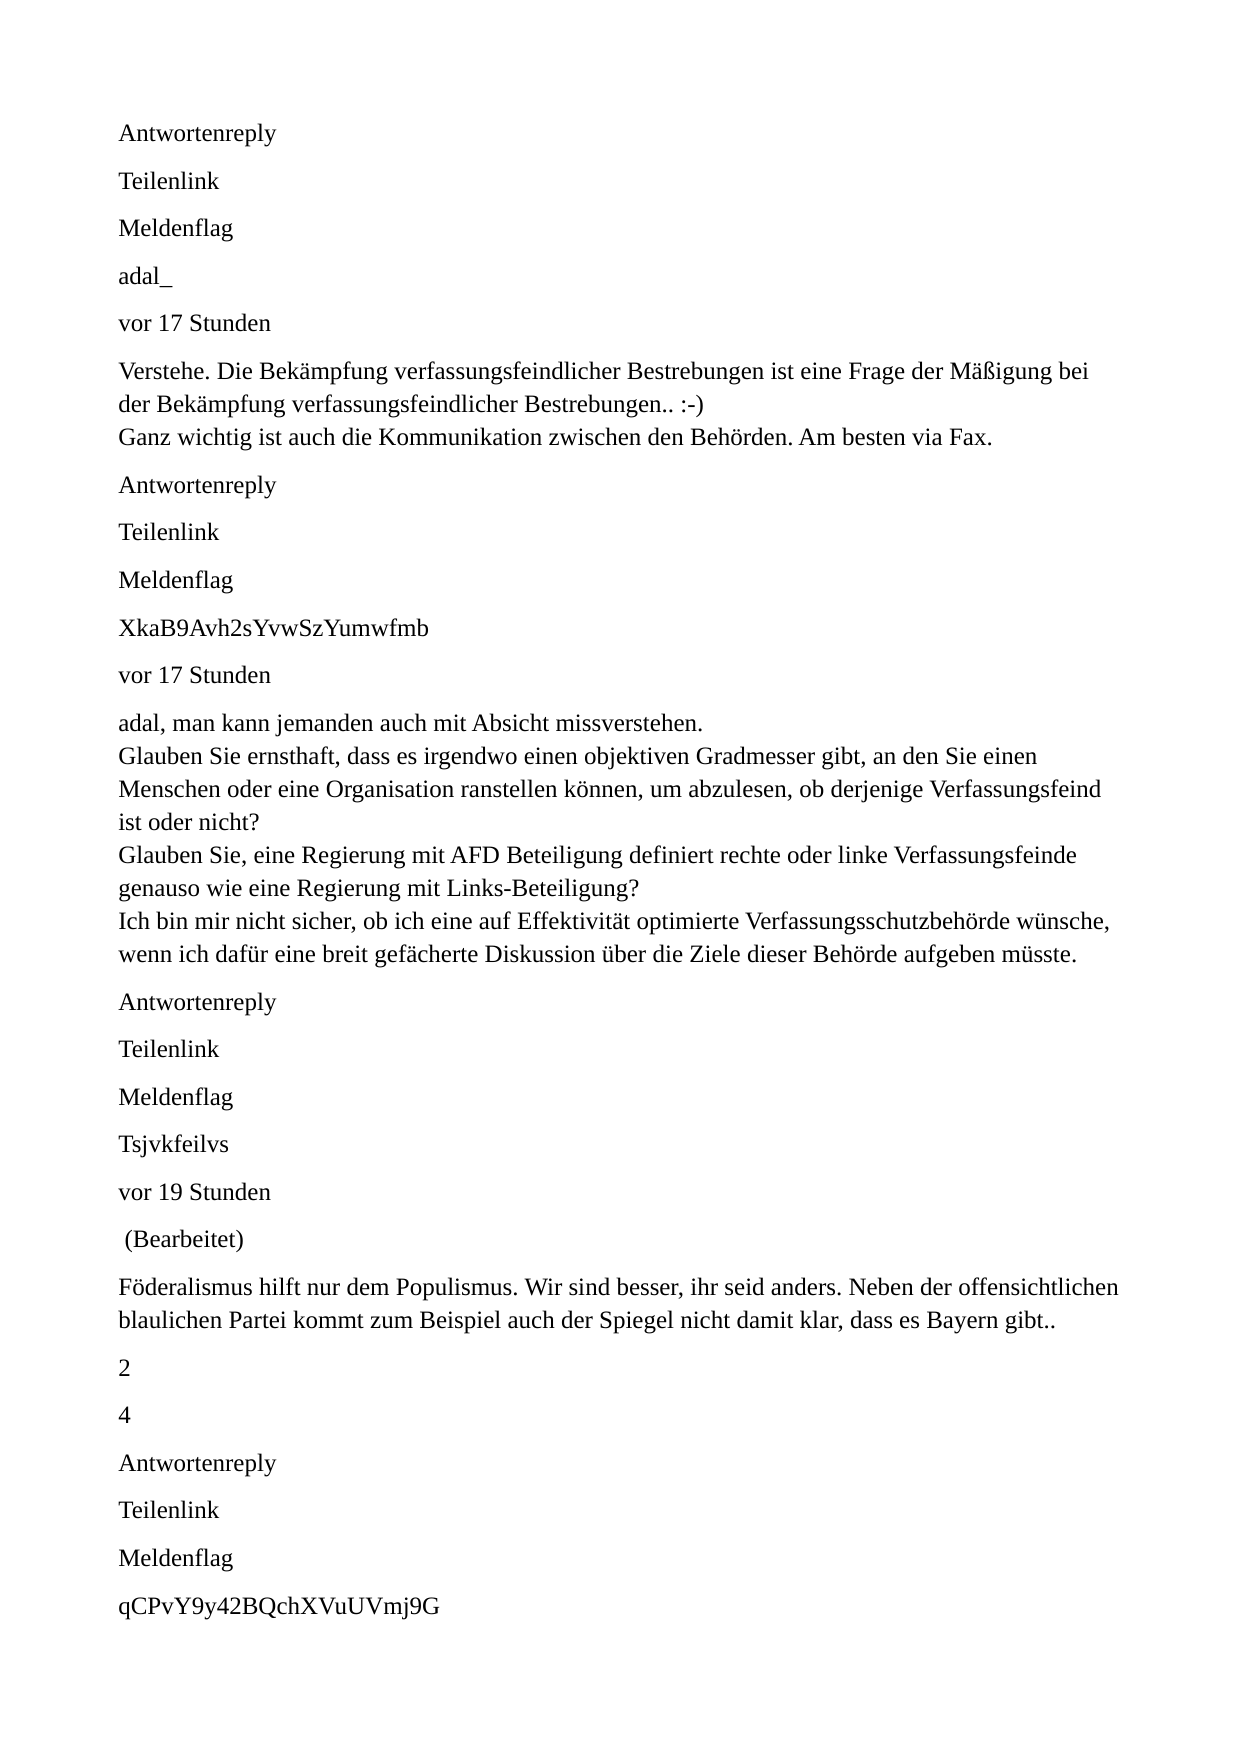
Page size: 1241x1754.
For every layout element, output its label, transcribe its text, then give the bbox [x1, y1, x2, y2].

text (Bearbeitet) [118, 1224, 1122, 1253]
text vor 17 Stunden [118, 308, 1122, 337]
text 2 [118, 1353, 1122, 1382]
text Antwortenreply [118, 1448, 1122, 1477]
text Tsjvkfeilvs [118, 1129, 1122, 1158]
text Antwortenreply [118, 987, 1122, 1015]
text vor 17 Stunden [118, 660, 1122, 689]
text adal_ [118, 261, 1122, 290]
text Teilenlink [118, 166, 1122, 194]
text Teilenlink [118, 1496, 1122, 1524]
text Föderalismus hilft nur dem Populismus. Wir sind besser, ihr seid anders. Neben der offensichtlichen blaulichen Partei kommt zum Beispiel auch der Spiegel nicht damit klar, dass es Bayern gibt.. [118, 1272, 1122, 1334]
text XkaB9Avh2sYvwSzYumwfmb [118, 613, 1122, 641]
text Meldenflag [118, 1082, 1122, 1111]
text 4 [118, 1400, 1122, 1429]
text adal, man kann jemanden auch mit Absicht missverstehen. Glauben Sie ernsthaft, dass es irgendwo einen objektiven Gradmesser gibt, an den Sie einen Menschen oder eine Organisation ranstellen können, um abzulesen, ob derjenige Verfassungsfeind ist oder nicht? Glauben Sie, eine Regierung mit AFD Beteiligung definiert rechte oder linke Verfassungsfeinde genauso wie eine Regierung mit Links-Beteiligung? Ich bin mir nicht sicher, ob ich eine auf Effektivität optimierte Verfassungsschutzbehörde wünsche, wenn ich dafür eine breit gefächerte Diskussion über die Ziele dieser Behörde aufgeben müsste. [118, 708, 1122, 968]
text Meldenflag [118, 213, 1122, 242]
text Antwortenreply [118, 118, 1122, 147]
text Verstehe. Die Bekämpfung verfassungsfeindlicher Bestrebungen ist eine Frage der Mäßigung bei der Bekämpfung verfassungsfeindlicher Bestrebungen.. :-) Ganz wichtig ist auch die Kommunikation zwischen den Behörden. Am besten via Fax. [118, 356, 1122, 451]
text Meldenflag [118, 565, 1122, 594]
text Teilenlink [118, 517, 1122, 546]
text vor 19 Stunden [118, 1177, 1122, 1206]
text Teilenlink [118, 1034, 1122, 1063]
text Antwortenreply [118, 470, 1122, 498]
text qCPvY9y42BQchXVuUVmj9G [118, 1591, 1122, 1619]
text Meldenflag [118, 1543, 1122, 1572]
